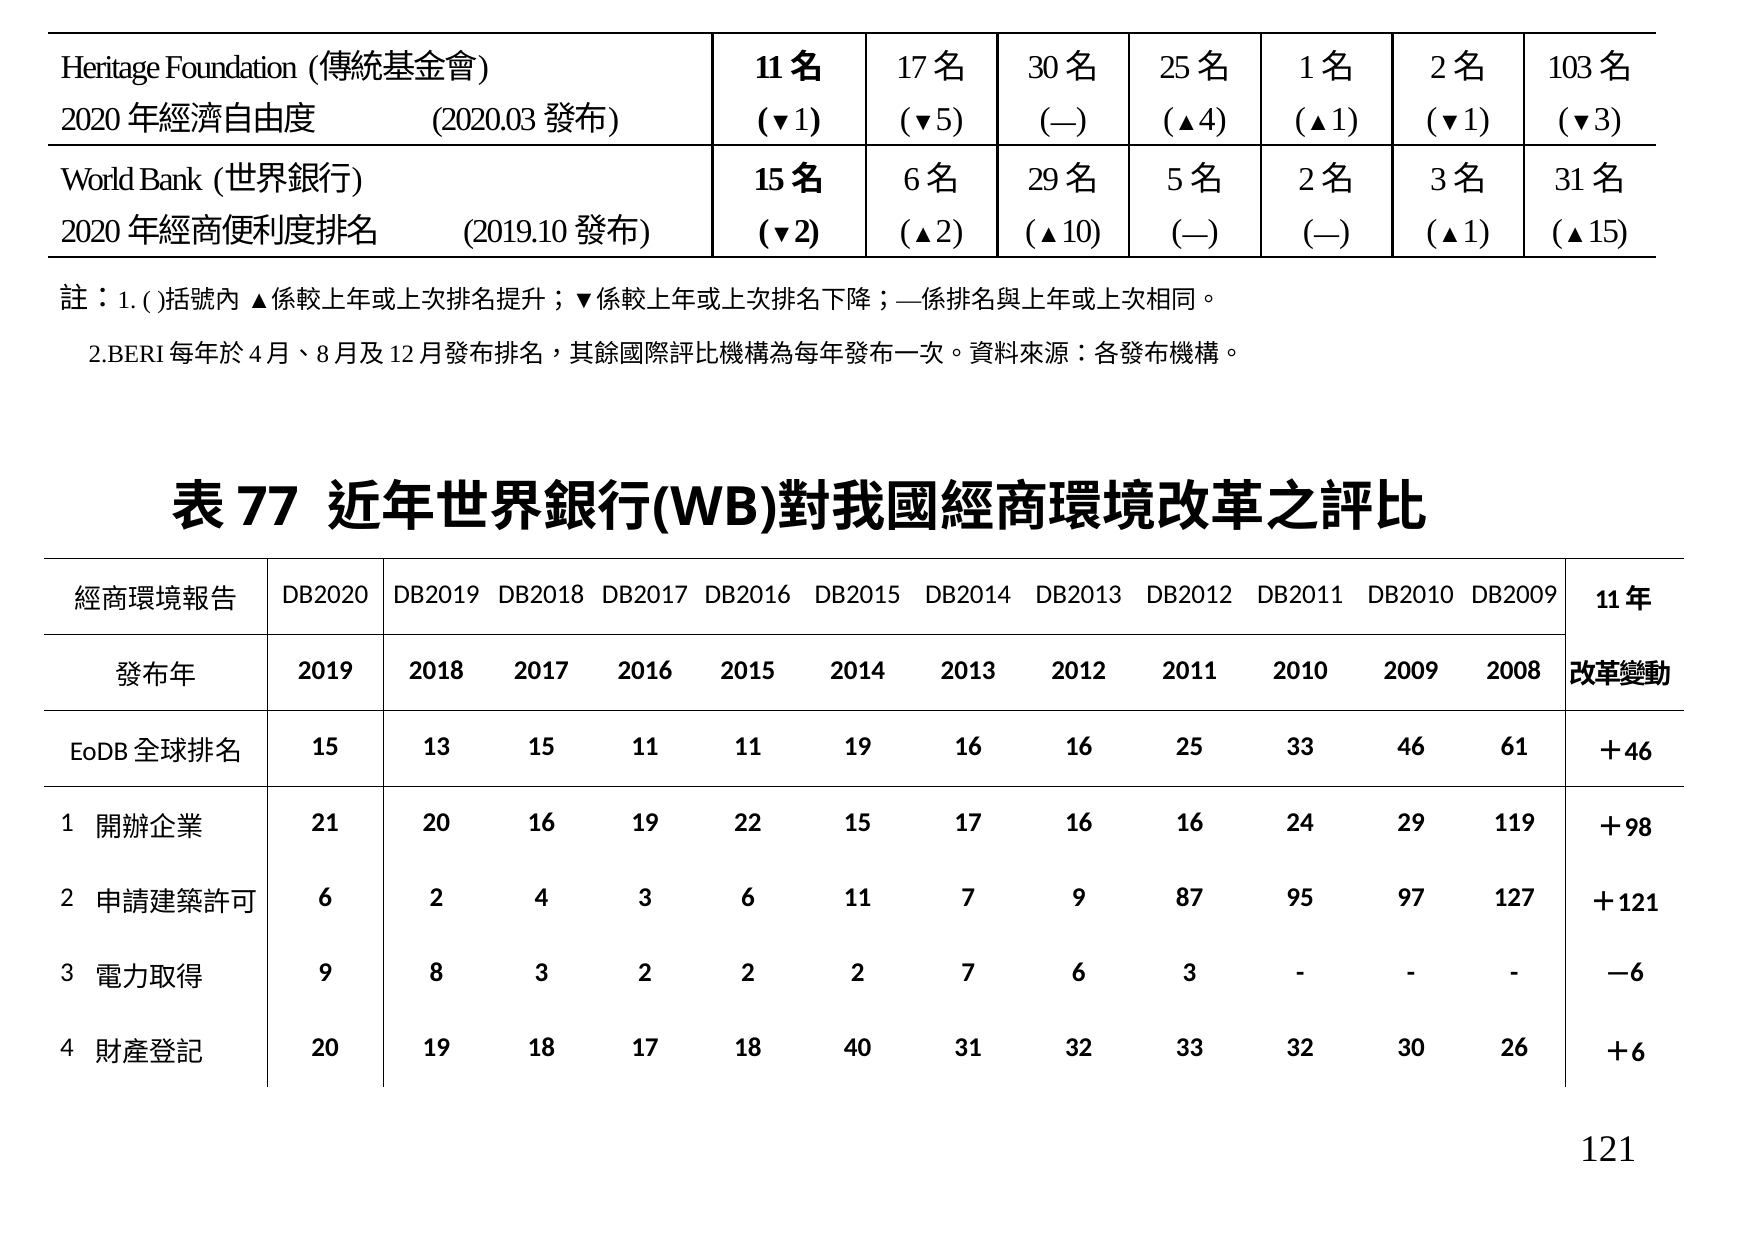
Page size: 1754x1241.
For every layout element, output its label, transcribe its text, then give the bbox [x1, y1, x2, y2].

table_cell 11 [799, 862, 916, 937]
table_header DB2013 [1020, 559, 1137, 634]
table_cell 87 [1138, 862, 1241, 937]
table_cell 16 [1020, 787, 1137, 862]
table_cell 33 [1138, 1012, 1241, 1087]
table_cell 2014 [799, 635, 916, 710]
table_cell 3 [44, 937, 89, 1012]
table_cell - [1463, 937, 1565, 1012]
table_cell 1名 (▲1) [1262, 34, 1391, 144]
table_cell 18 [489, 1012, 593, 1087]
table_header DB2014 [916, 559, 1019, 634]
table_cell 20 [384, 787, 489, 862]
table_cell 2 [799, 937, 916, 1012]
table_cell 2 [384, 862, 489, 937]
table_cell 2 [44, 862, 89, 937]
table_cell 29 [1359, 787, 1462, 862]
table_cell 7 [916, 937, 1019, 1012]
table_cell 16 [916, 711, 1019, 786]
table_cell 22 [697, 787, 798, 862]
table_cell 16 [1138, 787, 1241, 862]
table_cell 19 [593, 787, 697, 862]
table_cell 9 [268, 937, 383, 1012]
table_cell ＋46 [1566, 711, 1683, 786]
table_cell 17名 (▼5) [867, 34, 996, 144]
table_cell 21 [268, 787, 383, 862]
table_cell 申請建築許可 [89, 862, 267, 937]
table_cell 2008 [1463, 635, 1565, 710]
table_header 經商環境報告 [44, 559, 267, 634]
text 註：1. ( )括號內 ▲係較上年或上次排名提升；▼係較上年或上次排名下降；—係排名與上年或上次相同。 [59, 258, 1636, 333]
table_cell 15名 (▼2) [714, 146, 865, 256]
table_header DB2010 [1359, 559, 1462, 634]
table_cell World Bank (世界銀行) 2020年經商便利度排名 (2019.10發布) [48, 146, 711, 256]
table_cell 24 [1241, 787, 1359, 862]
table_header DB2018 [489, 559, 593, 634]
table_cell 13 [384, 711, 489, 786]
table_cell 2 [697, 937, 798, 1012]
table_cell 7 [916, 862, 1019, 937]
table_cell 6名 (▲2) [867, 146, 996, 256]
subtitle 表77 近年世界銀行(WB)對我國經商環境改革之評比 [59, 446, 1636, 558]
table_cell 97 [1359, 862, 1462, 937]
table_cell 2011 [1138, 635, 1241, 710]
table_cell 15 [799, 787, 916, 862]
table_cell 32 [1241, 1012, 1359, 1087]
table_cell 19 [384, 1012, 489, 1087]
table_cell 46 [1359, 711, 1462, 786]
table_cell 20 [268, 1012, 383, 1087]
table_cell 15 [268, 711, 383, 786]
table_cell 19 [799, 711, 916, 786]
table_cell 9 [1020, 862, 1137, 937]
table_cell 4 [489, 862, 593, 937]
table_cell 26 [1463, 1012, 1565, 1087]
table_cell 財產登記 [89, 1012, 267, 1087]
table_cell ＋6 [1566, 1012, 1683, 1087]
table_cell 16 [1020, 711, 1137, 786]
table_cell 5名 (—) [1130, 146, 1260, 256]
table_cell 2名 (—) [1262, 146, 1391, 256]
table_cell 電力取得 [89, 937, 267, 1012]
table_cell - [1241, 937, 1359, 1012]
table_header 11年 改革變動 [1566, 559, 1683, 710]
table_cell ＋121 [1566, 862, 1683, 937]
table_cell 2009 [1359, 635, 1462, 710]
table_header DB2019 [384, 559, 489, 634]
table_cell 11 [593, 711, 697, 786]
table_cell 2名 (▼1) [1394, 34, 1523, 144]
table_cell - [1359, 937, 1462, 1012]
table_cell 2018 [384, 635, 489, 710]
table_cell 18 [697, 1012, 798, 1087]
table_cell 11 [697, 711, 798, 786]
table_cell 2017 [489, 635, 593, 710]
table_cell 6 [1020, 937, 1137, 1012]
table_cell 29名 (▲10) [999, 146, 1128, 256]
table_cell 2016 [593, 635, 697, 710]
table_cell 127 [1463, 862, 1565, 937]
table_cell 開辦企業 [89, 787, 267, 862]
table_header DB2016 [697, 559, 798, 634]
table_cell 30名 (—) [999, 34, 1128, 144]
table_cell 17 [916, 787, 1019, 862]
table_cell 8 [384, 937, 489, 1012]
table_cell 40 [799, 1012, 916, 1087]
table_cell 3 [489, 937, 593, 1012]
table_cell 25名 (▲4) [1130, 34, 1260, 144]
table_cell 3名 (▲1) [1394, 146, 1523, 256]
table_cell 15 [489, 711, 593, 786]
table_cell ＋98 [1566, 787, 1683, 862]
table_cell 3 [1138, 937, 1241, 1012]
table_cell 2012 [1020, 635, 1137, 710]
table_cell Heritage Foundation (傳統基金會) 2020年經濟自由度 (2020.03發布) [48, 34, 711, 144]
table_cell 2010 [1241, 635, 1359, 710]
table_cell 11名 (▼1) [714, 34, 865, 144]
text 2.BERI每年於4月、8月及12月發布排名，其餘國際評比機構為每年發布一次。資料來源：各發布機構。 [65, 333, 1636, 371]
table_cell 3 [593, 862, 697, 937]
table_cell 4 [44, 1012, 89, 1087]
table_cell 1 [44, 787, 89, 862]
table_cell 17 [593, 1012, 697, 1087]
table_header DB2011 [1241, 559, 1359, 634]
table_cell 25 [1138, 711, 1241, 786]
table_header DB2017 [593, 559, 697, 634]
table_cell 2015 [697, 635, 798, 710]
table_header DB2012 [1138, 559, 1241, 634]
table_cell 30 [1359, 1012, 1462, 1087]
table_cell 31 [916, 1012, 1019, 1087]
table_cell 發布年 [44, 635, 267, 710]
table_cell 31名 (▲15) [1525, 146, 1656, 256]
table_cell 32 [1020, 1012, 1137, 1087]
table_cell 6 [697, 862, 798, 937]
table_header DB2009 [1463, 559, 1565, 634]
table_cell 16 [489, 787, 593, 862]
table_cell 2013 [916, 635, 1019, 710]
table_cell 103名 (▼3) [1525, 34, 1656, 144]
table_cell 119 [1463, 787, 1565, 862]
table_cell 2019 [268, 635, 383, 710]
table_cell 33 [1241, 711, 1359, 786]
table_header DB2015 [799, 559, 916, 634]
table_cell 95 [1241, 862, 1359, 937]
table_header DB2020 [268, 559, 383, 634]
table_cell 6 [268, 862, 383, 937]
table_cell —6 [1566, 937, 1683, 1012]
table_cell 2 [593, 937, 697, 1012]
table_cell EoDB全球排名 [44, 711, 267, 786]
table_cell 61 [1463, 711, 1565, 786]
